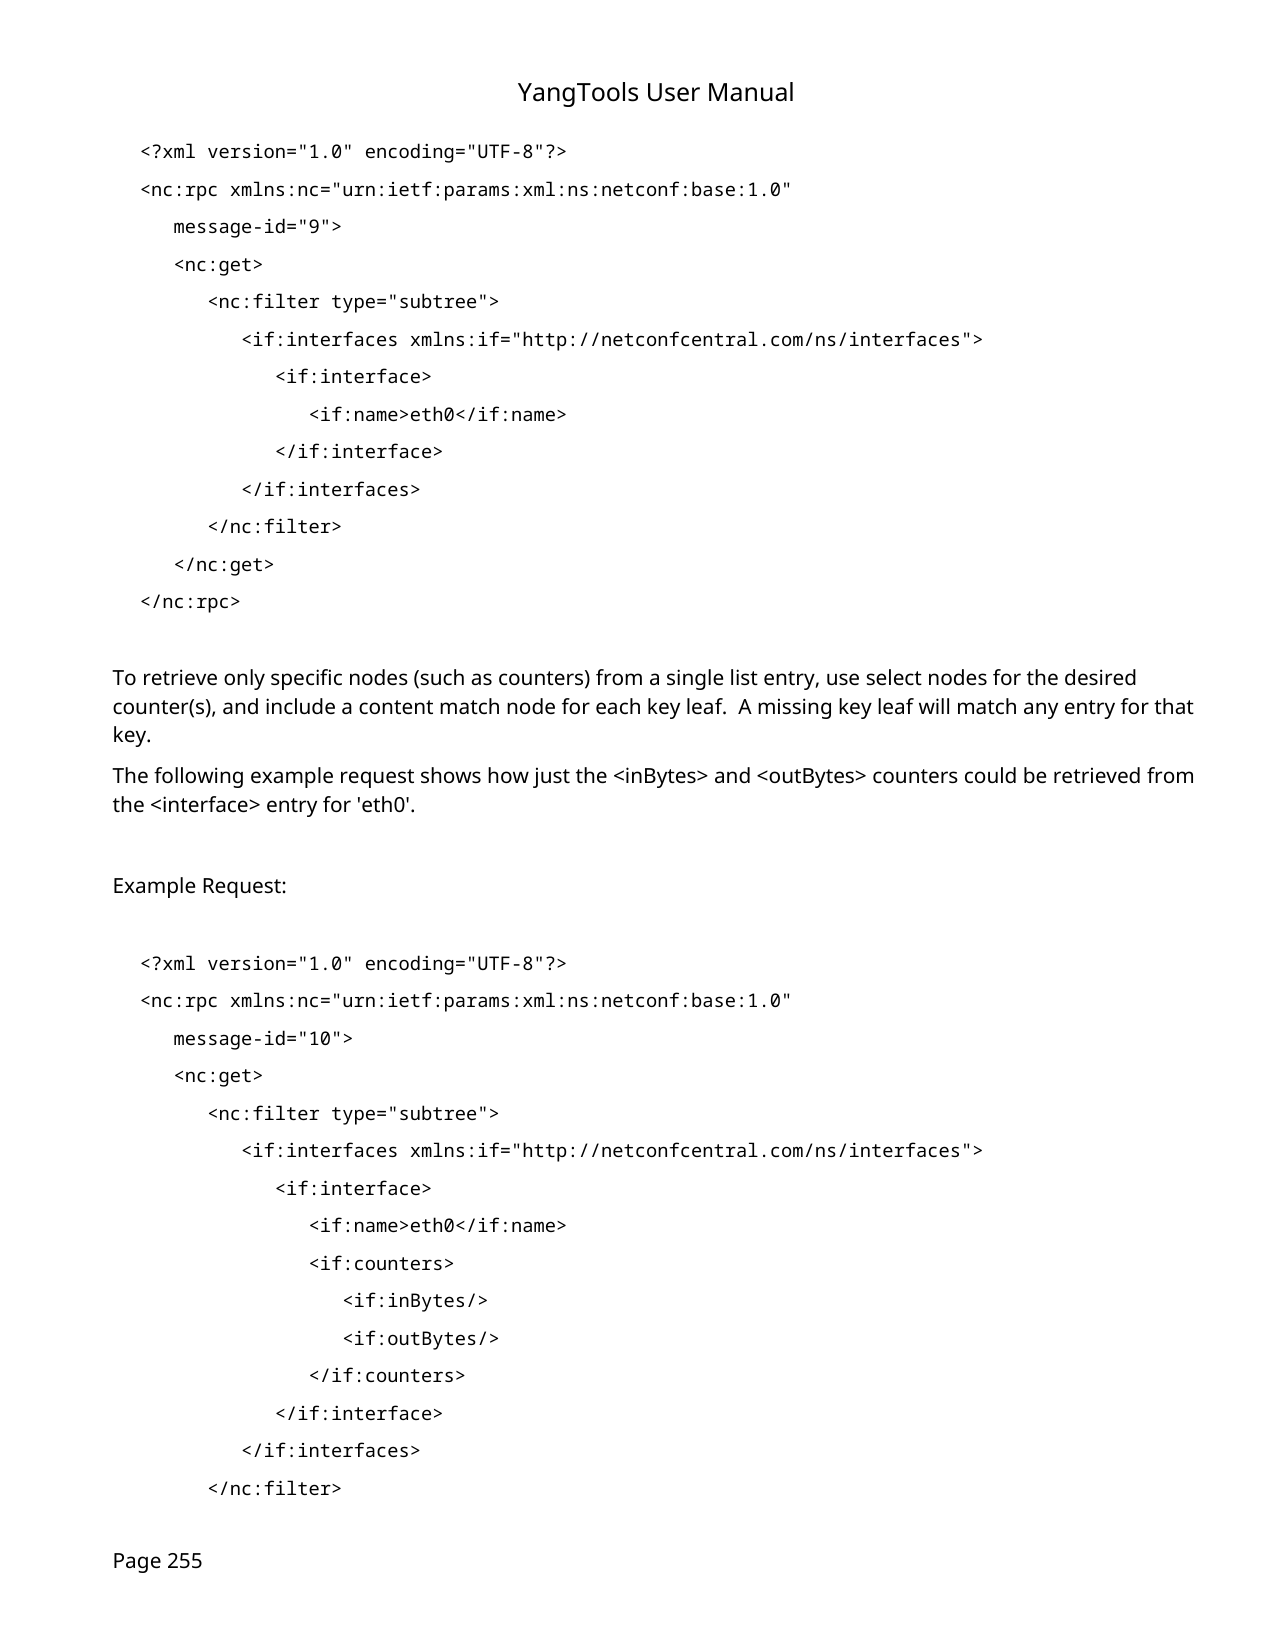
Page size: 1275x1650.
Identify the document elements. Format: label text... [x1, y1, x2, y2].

text </if:counters> [139, 1363, 1200, 1388]
text </nc:filter> [139, 1475, 1200, 1501]
text The following example request shows how just the <inBytes> and <outBytes> counters could be retrieved from the <interface> entry for 'eth0'. [112, 761, 1200, 818]
text </if:interface> [139, 1400, 1200, 1426]
text <nc:rpc xmlns:nc="urn:ietf:params:xml:ns:netconf:base:1.0" [139, 176, 1200, 202]
text message-id="9"> [139, 213, 1200, 239]
text <if:interfaces xmlns:if="http://netconfcentral.com/ns/interfaces"> [139, 1138, 1200, 1163]
text <nc:get> [139, 251, 1200, 277]
text <if:inBytes/> [139, 1288, 1200, 1313]
text </nc:rpc> [139, 588, 1200, 614]
text <if:interface> [139, 363, 1200, 389]
text Example Request: [112, 872, 1200, 900]
text </if:interfaces> [139, 476, 1200, 502]
text </if:interfaces> [139, 1438, 1200, 1463]
text <?xml version="1.0" encoding="UTF-8"?> [139, 138, 1200, 164]
text <if:outBytes/> [139, 1325, 1200, 1351]
text message-id="10"> [139, 1025, 1200, 1051]
text <nc:rpc xmlns:nc="urn:ietf:params:xml:ns:netconf:base:1.0" [139, 988, 1200, 1013]
text <?xml version="1.0" encoding="UTF-8"?> [139, 950, 1200, 976]
text <if:interface> [139, 1175, 1200, 1201]
text <nc:filter type="subtree"> [139, 288, 1200, 314]
text <if:name>eth0</if:name> [139, 1213, 1200, 1238]
text <if:interfaces xmlns:if="http://netconfcentral.com/ns/interfaces"> [139, 326, 1200, 352]
text </nc:filter> [139, 513, 1200, 539]
text <if:counters> [139, 1250, 1200, 1276]
text <nc:get> [139, 1063, 1200, 1088]
text </nc:get> [139, 551, 1200, 577]
text <if:name>eth0</if:name> [139, 401, 1200, 427]
text <nc:filter type="subtree"> [139, 1100, 1200, 1126]
text To retrieve only specific nodes (such as counters) from a single list entry, use select nodes for the desired counter(s), and include a content match node for each key leaf. A missing key leaf will match any entry for that key. [112, 663, 1200, 749]
text </if:interface> [139, 438, 1200, 464]
